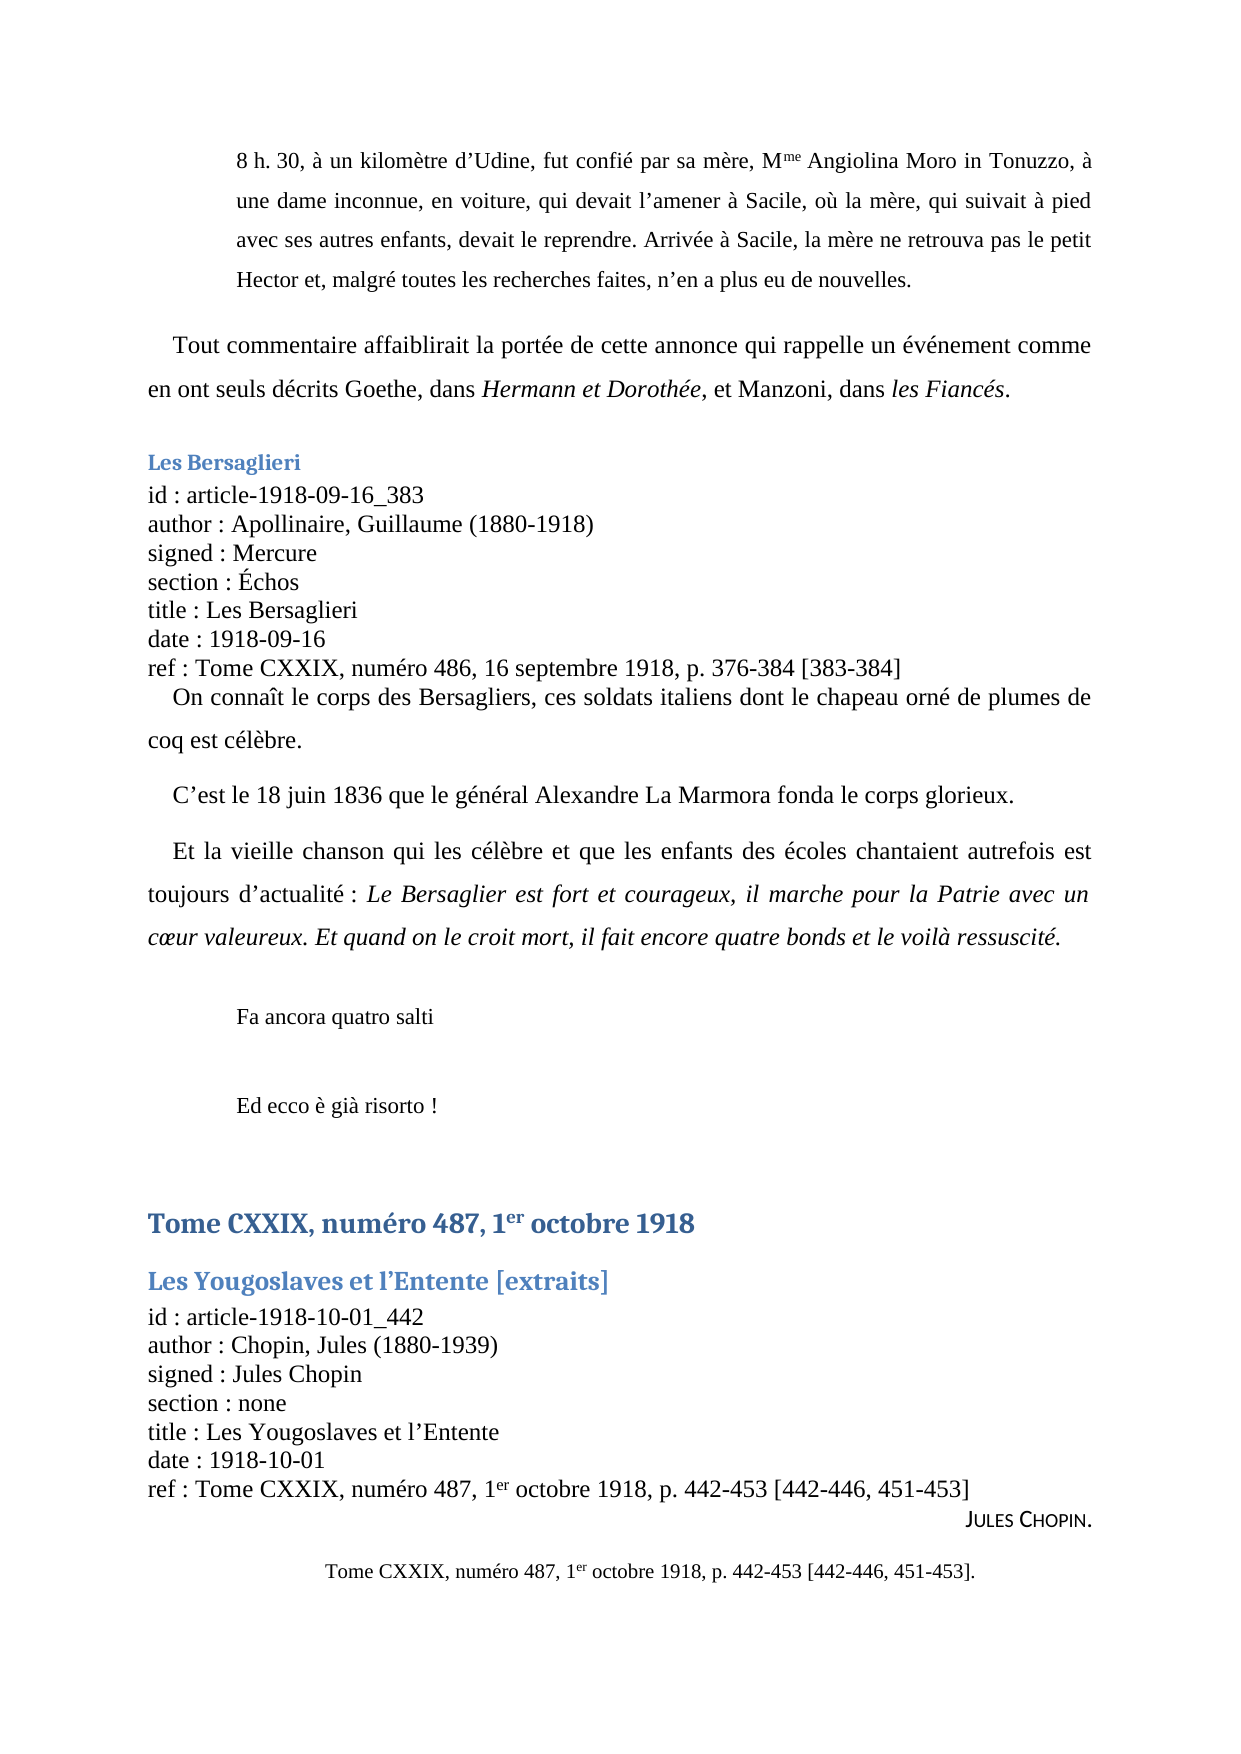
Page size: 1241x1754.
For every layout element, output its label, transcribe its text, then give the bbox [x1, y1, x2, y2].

text signed : Jules Chopin [148, 1359, 1093, 1388]
text signed : Mercure [148, 538, 1093, 567]
text author : Chopin, Jules (1880-1939) [148, 1331, 1093, 1359]
text section : Échos [148, 567, 1093, 595]
text 8 h. 30, à un kilomètre d’Udine, fut confié par sa mère, Mme Angiolina Moro in Tonuzzo, à une dame inconnue, en voiture, qui devait l’amener à Sacile, où la mère, qui suivait à pied avec ses autres enfants, devait le reprendre. Arrivée à Sacile, la mère ne retrouva pas le petit Hector et, malgré toutes les recherches faites, n’en a plus eu de nouvelles. [236, 148, 1093, 292]
text ref : Tome CXXIX, numéro 486, 16 septembre 1918, p. 376-384 [383-384] [148, 653, 1093, 682]
text Fa ancora quatro salti [236, 1003, 1093, 1029]
text date : 1918-09-16 [148, 624, 1093, 653]
subtitle Tome CXXIX, numéro 487, 1er octobre 1918 [148, 1207, 1093, 1240]
text section : none [148, 1388, 1093, 1417]
text id : article-1918-10-01_442 [148, 1302, 1093, 1331]
text Et la vieille chanson qui les célèbre et que les enfants des écoles chantaient autrefois est toujours d’actualité : Le Bersaglier est fort et courageux, il marche pour la Patrie avec un cœur valeureux. Et quand on le croit mort, il fait encore quatre bonds et le voilà ressuscité. [148, 836, 1093, 951]
text Ed ecco è già risorto ! [236, 1092, 1093, 1119]
text Tome CXXIX, numéro 487, 1er octobre 1918, p. 442-453 [442-446, 451-453]. [325, 1559, 1093, 1583]
subtitle Les Bersaglieri [148, 450, 1093, 476]
text ref : Tome CXXIX, numéro 487, 1er octobre 1918, p. 442-453 [442-446, 451-453] [148, 1474, 1093, 1503]
text C’est le 18 juin 1836 que le général Alexandre La Marmora fonda le corps glorieux. [148, 780, 1093, 809]
text id : article-1918-09-16_383 [148, 480, 1093, 509]
text date : 1918-10-01 [148, 1446, 1093, 1474]
text On connaît le corps des Bersagliers, ces soldats italiens dont le chapeau orné de plumes de coq est célèbre. [148, 682, 1093, 753]
text title : Les Bersaglieri [148, 595, 1093, 624]
text Jules Chopin. [148, 1503, 1093, 1534]
text Tout commentaire affaiblirait la portée de cette annonce qui rappelle un événement comme en ont seuls décrits Goethe, dans Hermann et Dorothée, et Manzoni, dans les Fiancés. [148, 331, 1093, 402]
text author : Apollinaire, Guillaume (1880-1918) [148, 509, 1093, 538]
text title : Les Yougoslaves et l’Entente [148, 1417, 1093, 1446]
subtitle Les Yougoslaves et l’Entente [extraits] [148, 1266, 1093, 1297]
